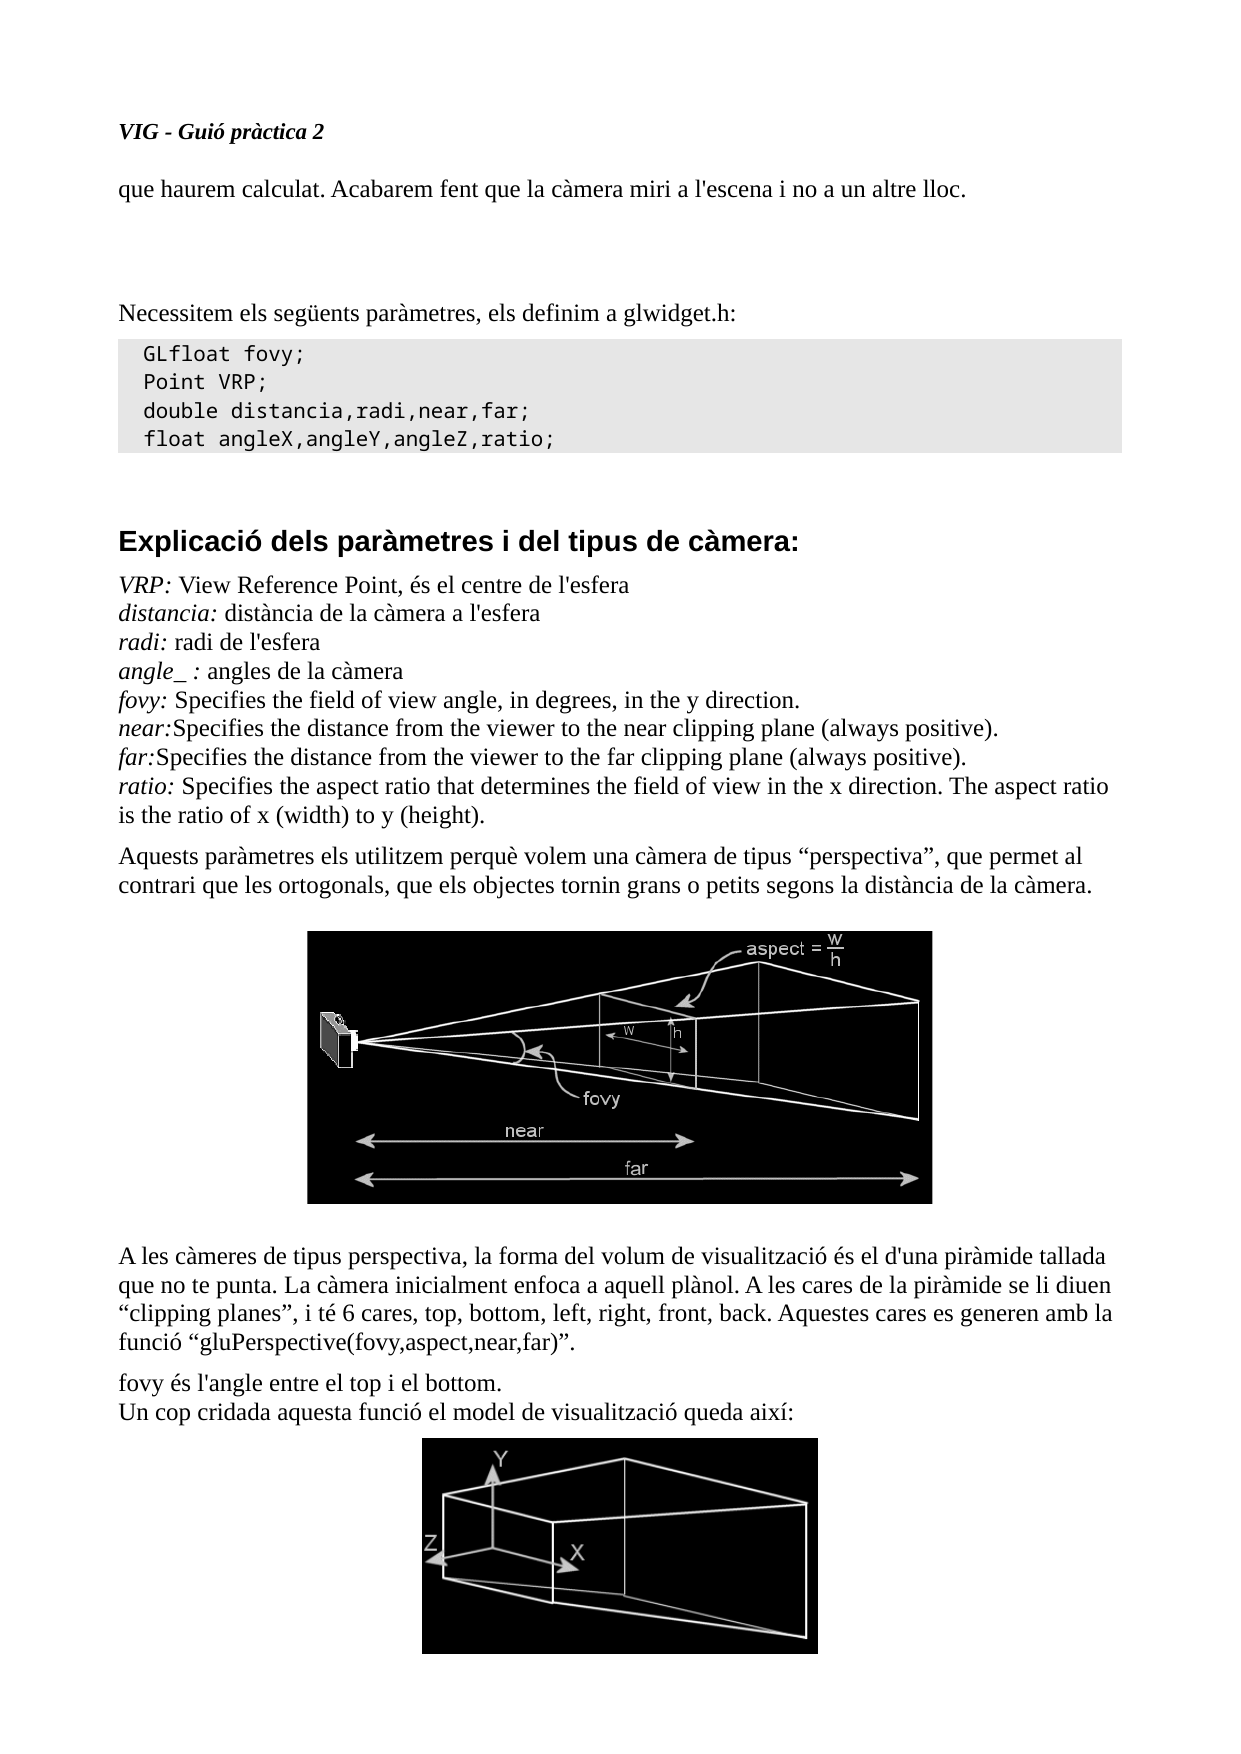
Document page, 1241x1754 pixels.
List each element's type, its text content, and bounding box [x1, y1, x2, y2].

text Aquests paràmetres els utilitzem perquè volem una càmera de tipus “perspectiva”, que permet al contrari que les ortogonals, que els objectes tornin grans o petits segons la distància de la càmera. [118, 841, 1122, 898]
text GLfloat fovy; Point VRP; double distancia,radi,near,far; float angleX,angleY,angleZ,ratio; [118, 339, 1122, 453]
text A les càmeres de tipus perspectiva, la forma del volum de visualització és el d'una piràmide tallada que no te punta. La càmera inicialment enfoca a aquell plànol. A les cares de la piràmide se li diuen “clipping planes”, i té 6 cares, top, bottom, left, right, front, back. Aquestes cares es generen amb la funció “gluPerspective(fovy,aspect,near,far)”. [118, 1241, 1122, 1356]
text Necessitem els següents paràmetres, els definim a glwidget.h: [118, 298, 1122, 326]
text que haurem calculat. Acabarem fent que la càmera miri a l'escena i no a un altre lloc. [118, 174, 1122, 203]
subtitle Explicació dels paràmetres i del tipus de càmera: [118, 490, 1122, 557]
picture [307, 931, 933, 1204]
picture [422, 1438, 818, 1654]
text fovy és l'angle entre el top i el bottom. Un cop cridada aquesta funció el model de visualització queda així: [118, 1368, 1122, 1426]
text VRP: View Reference Point, és el centre de l'esfera distancia: distància de la càmera a l'esfera radi: radi de l'esfera angle_ : angles de la càmera fovy: Specifies the field of view angle, in degrees, in the y direction. near:Specifies the distance from the viewer to the near clipping plane (always positive). far:Specifies the distance from the viewer to the far clipping plane (always positive). ratio: Specifies the aspect ratio that determines the field of view in the x direction. The aspect ratio is the ratio of x (width) to y (height). [118, 570, 1122, 828]
